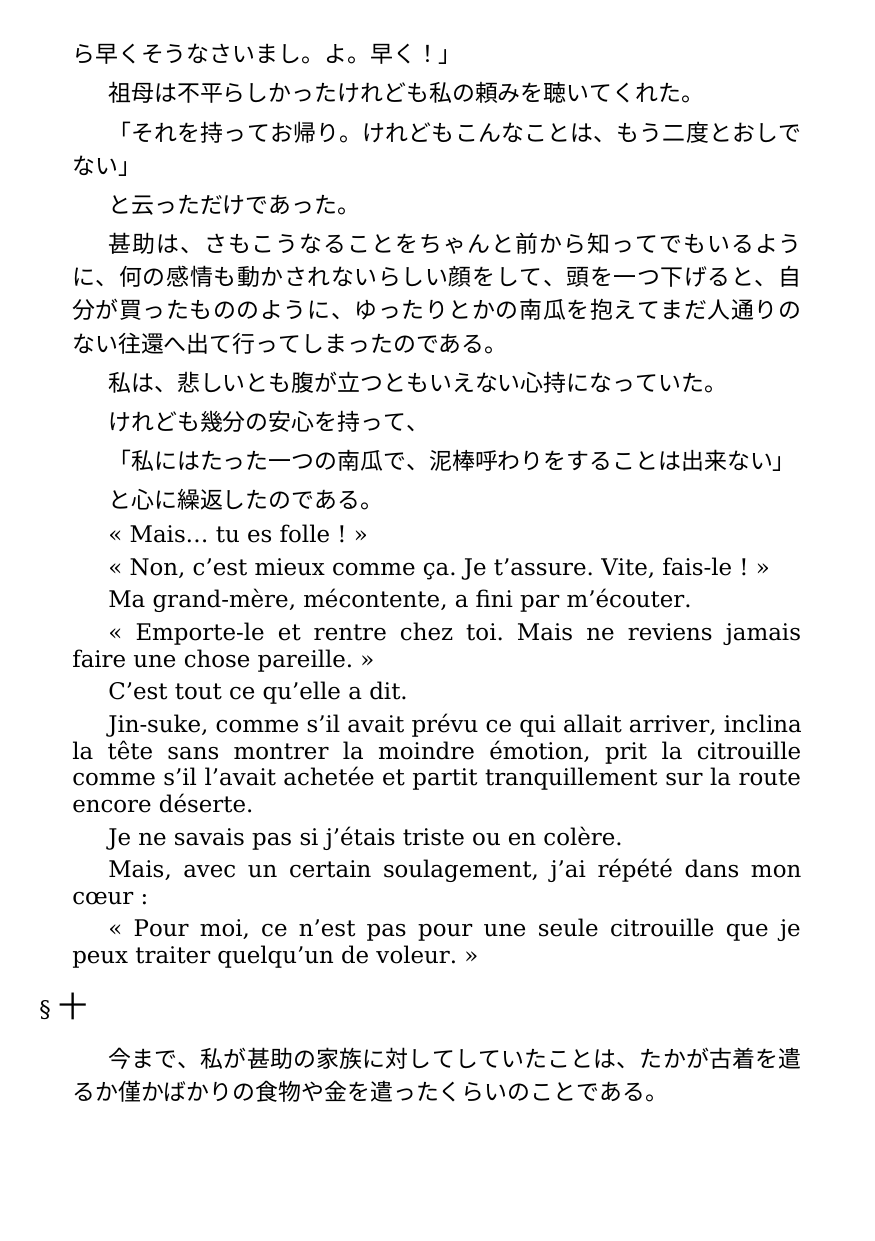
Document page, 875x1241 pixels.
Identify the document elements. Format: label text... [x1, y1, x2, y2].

text C’est tout ce qu’elle a dit. [72, 678, 802, 705]
text 祖母は不平らしかったけれども私の頼みを聴いてくれた。 [72, 75, 802, 108]
text Je ne savais pas si j’étais triste ou en colère. [72, 824, 802, 850]
text 甚助は、さもこうなることをちゃんと前から知ってでもいるように、何の感情も動かされないらしい顔をして、頭を一つ下げると、自分が買ったもののように、ゆったりとかの南瓜を抱えてまだ人通りのない往還へ出て行ってしまったのである。 [72, 226, 802, 359]
text 「それを持ってお帰り。けれどもこんなことは、もう二度とおしでない」 [72, 114, 802, 181]
subtitle § 十 [36, 981, 838, 1029]
text « Pour moi, ce n’est pas pour une seule citrouille que je peux traiter quelqu’un de voleur. » [72, 916, 802, 969]
text と心に繰返したのである。 [72, 482, 802, 516]
text Jin-suke, comme s’il avait prévu ce qui allait arriver, inclina la tête sans montrer la moindre émotion, prit la citrouille comme s’il l’avait achetée et partit tranquillement sur la route encore déserte. [72, 711, 802, 818]
text Ma grand-mère, mécontente, a fini par m’écouter. [72, 587, 802, 613]
text 私は、悲しいとも腹が立つともいえない心持になっていた。 [72, 365, 802, 398]
text « Mais… tu es folle ! » [72, 521, 802, 548]
text Mais, avec un certain soulagement, j’ai répété dans mon cœur : [72, 856, 802, 910]
text と云っただけであった。 [72, 187, 802, 220]
text « Emporte-le et rentre chez toi. Mais ne reviens jamais faire une chose pareille. » [72, 619, 802, 673]
text 今まで、私が甚助の家族に対してしていたことは、たかが古着を遣るか僅かばかりの食物や金を遣ったくらいのことである。 [72, 1041, 802, 1107]
text 「私にはたった一つの南瓜で、泥棒呼わりをすることは出来ない」 [72, 443, 802, 476]
text « Non, c’est mieux comme ça. Je t’assure. Vite, fais-le ! » [72, 554, 802, 581]
text けれども幾分の安心を持って、 [72, 404, 802, 437]
text ら早くそうなさいまし。よ。早く！」 [72, 36, 802, 69]
